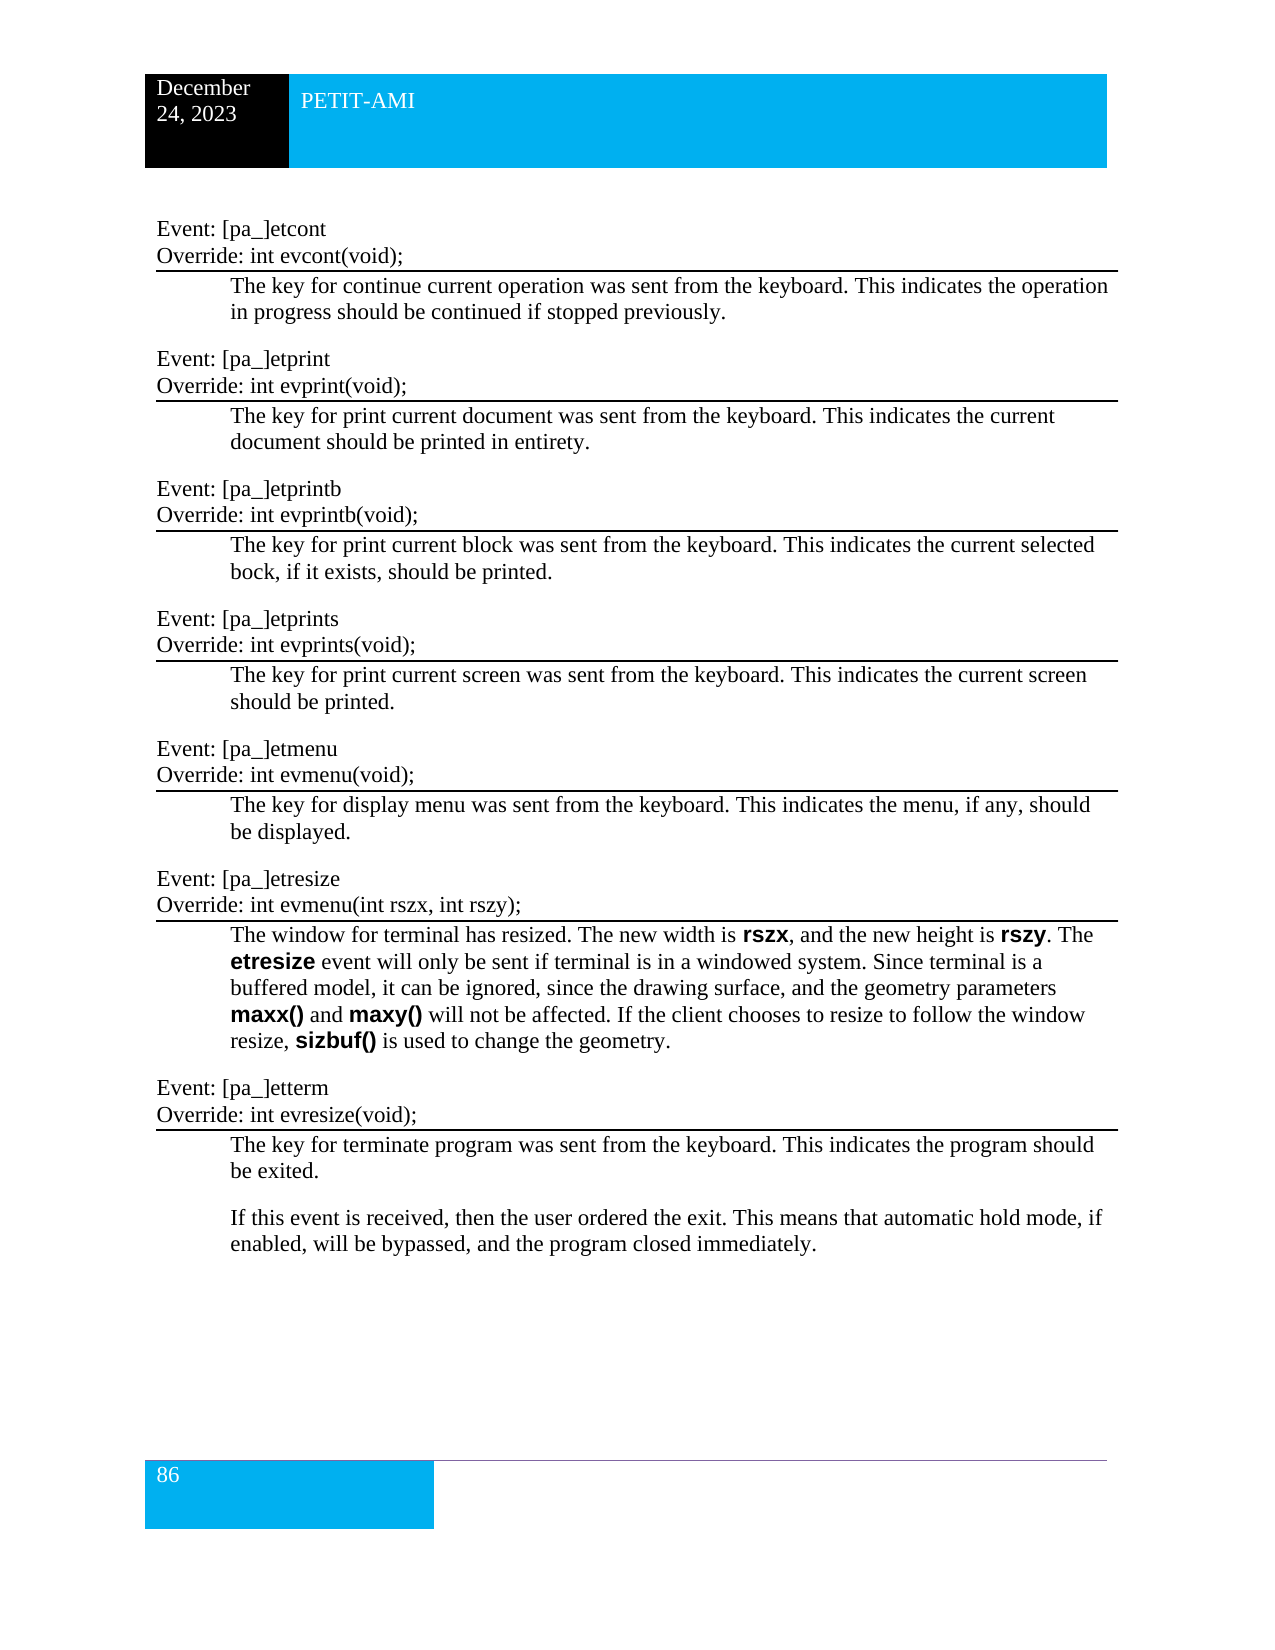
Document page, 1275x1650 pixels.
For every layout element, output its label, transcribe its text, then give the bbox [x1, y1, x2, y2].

text Override: int evprint(void); [156, 372, 1118, 400]
text Override: int evprints(void); [156, 631, 1118, 660]
text The key for print current block was sent from the keyboard. This indicates the current selected bock, if it exists, should be printed. [230, 532, 1118, 584]
text Event: [pa_]etprint [156, 345, 1118, 372]
text Event: [pa_]etcont [156, 215, 1118, 242]
text Override: int evresize(void); [156, 1101, 1118, 1129]
text Event: [pa_]etprints [156, 605, 1118, 631]
text Override: int evprintb(void); [156, 502, 1118, 530]
text Event: [pa_]etmenu [156, 735, 1118, 761]
text Override: int evmenu(int rszx, int rszy); [156, 891, 1118, 920]
text The key for continue current operation was sent from the keyboard. This indicates the operation in progress should be continued if stopped previously. [230, 272, 1118, 324]
text Override: int evcont(void); [156, 242, 1118, 270]
text The key for print current screen was sent from the keyboard. This indicates the current screen should be printed. [230, 662, 1118, 714]
text The key for display menu was sent from the keyboard. This indicates the menu, if any, should be displayed. [230, 792, 1118, 844]
text Event: [pa_]etterm [156, 1074, 1118, 1101]
text Event: [pa_]etresize [156, 865, 1118, 891]
text If this event is received, then the user ordered the exit. This means that automatic hold mode, if enabled, will be bypassed, and the program closed immediately. [230, 1204, 1118, 1257]
text Override: int evmenu(void); [156, 761, 1118, 790]
text The key for print current document was sent from the keyboard. This indicates the current document should be printed in entirety. [230, 402, 1118, 454]
text Event: [pa_]etprintb [156, 475, 1118, 502]
text The key for terminate program was sent from the keyboard. This indicates the program should be exited. [230, 1131, 1118, 1183]
text The window for terminal has resized. The new width is rszx, and the new height is rszy. The etresize event will only be sent if terminal is in a windowed system. Since terminal is a buffered model, it can be ignored, since the drawing surface, and the geometry parameters maxx() and maxy() will not be affected. If the client chooses to resize to follow the window resize, sizbuf() is used to change the geometry. [230, 922, 1118, 1053]
